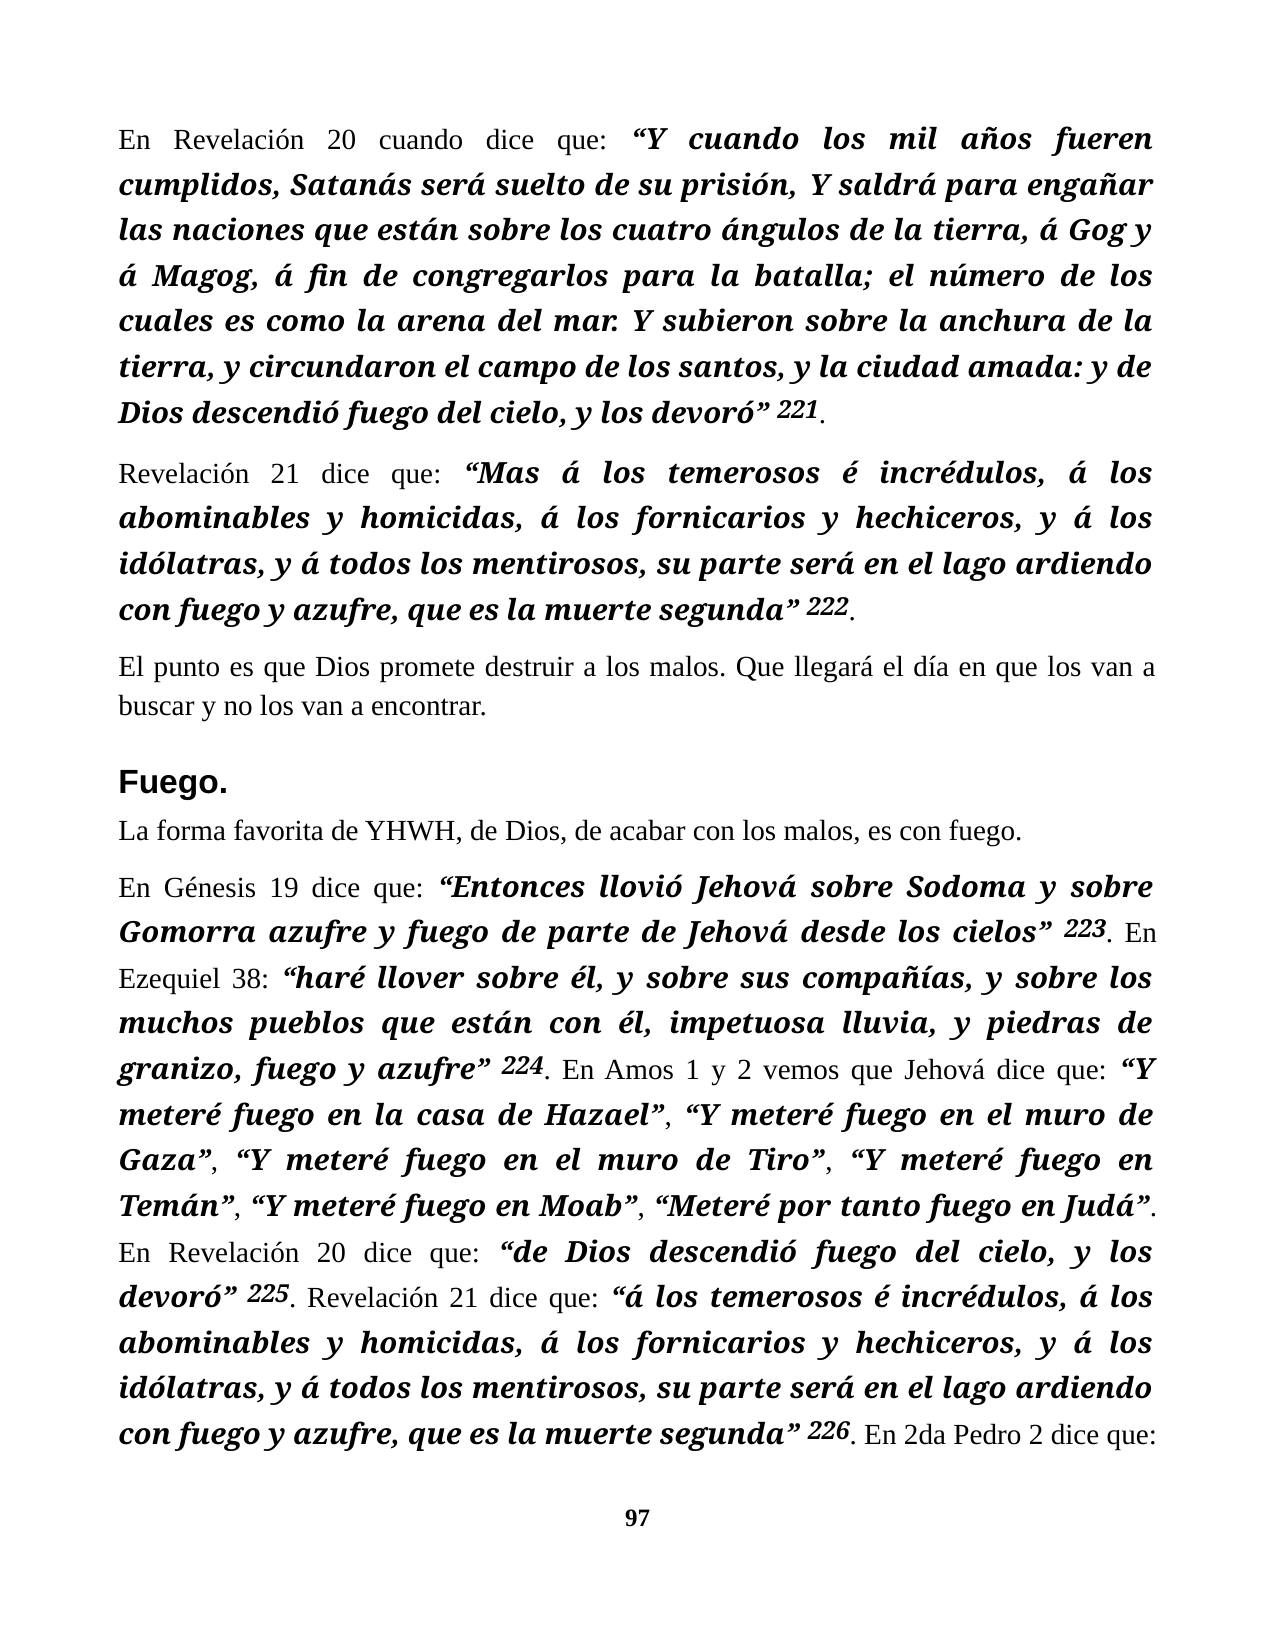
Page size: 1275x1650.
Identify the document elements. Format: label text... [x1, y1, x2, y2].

text En Revelación 20 cuando dice que: “Y cuando los mil años fueren cumplidos, Satanás será suelto de su prisión, Y saldrá para engañar las naciones que están sobre los cuatro ángulos de la tierra, á Gog y á Magog, á fin de congregarlos para la batalla; el número de los cuales es como la arena del mar. Y subieron sobre la anchura de la tierra, y circundaron el campo de los santos, y la ciudad amada: y de Dios descendió fuego del cielo, y los devoró” . [118, 118, 1157, 432]
subtitle Fuego. [118, 762, 1157, 800]
text La forma favorita de YHWH, de Dios, de acabar con los malos, es con fuego. [118, 813, 1157, 846]
text El punto es que Dios promete destruir a los malos. Que llegará el día en que los van a buscar y no los van a encontrar. [118, 649, 1157, 721]
text Revelación 21 dice que: “Mas á los temerosos é incrédulos, á los abominables y homicidas, á los fornicarios y hechiceros, y á los idólatras, y á todos los mentirosos, su parte será en el lago ardiendo con fuego y azufre, que es la muerte segunda” . [118, 452, 1157, 629]
text En Génesis 19 dice que: “Entonces llovió Jehová sobre Sodoma y sobre Gomorra azufre y fuego de parte de Jehová desde los cielos” . En Ezequiel 38: “haré llover sobre él, y sobre sus compañías, y sobre los muchos pueblos que están con él, impetuosa lluvia, y piedras de granizo, fuego y azufre” . En Amos 1 y 2 vemos que Jehová dice que: “Y meteré fuego en la casa de Hazael”, “Y meteré fuego en el muro de Gaza”, “Y meteré fuego en el muro de Tiro”, “Y meteré fuego en Temán”, “Y meteré fuego en Moab”, “Meteré por tanto fuego en Judá”. En Revelación 20 dice que: “de Dios descendió fuego del cielo, y los devoró” . Revelación 21 dice que: “á los temerosos é incrédulos, á los abominables y homicidas, á los fornicarios y hechiceros, y á los idólatras, y á todos los mentirosos, su parte será en el lago ardiendo con fuego y azufre, que es la muerte segunda” . En 2da Pedro 2 dice que: [118, 866, 1157, 1453]
